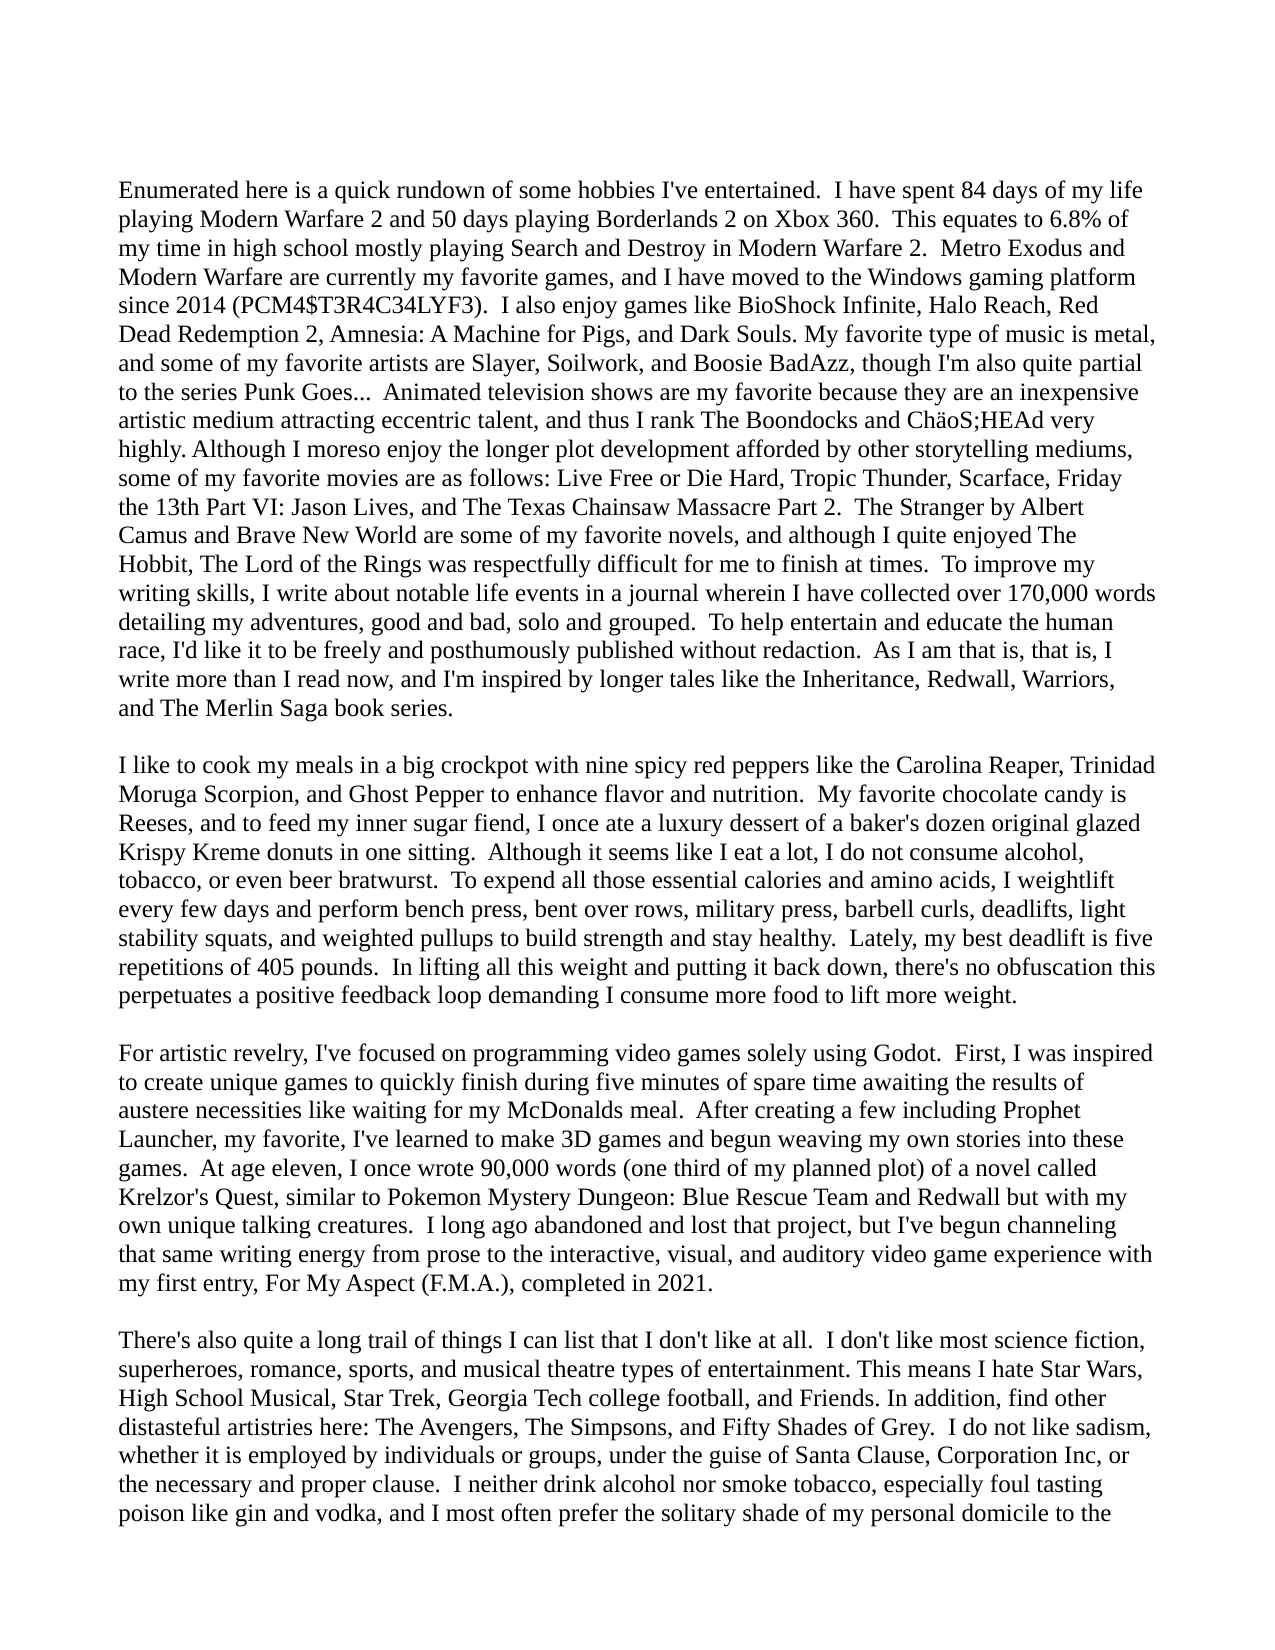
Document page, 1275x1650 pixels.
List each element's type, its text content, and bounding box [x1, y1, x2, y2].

text There's also quite a long trail of things I can list that I don't like at all. I don't like most science fiction, superheroes, romance, sports, and musical theatre types of entertainment. This means I hate Star Wars, High School Musical, Star Trek, Georgia Tech college football, and Friends. In addition, find other distasteful artistries here: The Avengers, The Simpsons, and Fifty Shades of Grey. I do not like sadism, whether it is employed by individuals or groups, under the guise of Santa Clause, Corporation Inc, or the necessary and proper clause. I neither drink alcohol nor smoke tobacco, especially foul tasting poison like gin and vodka, and I most often prefer the solitary shade of my personal domicile to the [118, 1326, 1157, 1527]
text Enumerated here is a quick rundown of some hobbies I've entertained. I have spent 84 days of my life playing Modern Warfare 2 and 50 days playing Borderlands 2 on Xbox 360. This equates to 6.8% of my time in high school mostly playing Search and Destroy in Modern Warfare 2. Metro Exodus and Modern Warfare are currently my favorite games, and I have moved to the Windows gaming platform since 2014 (PCM4$T3R4C34LYF3). I also enjoy games like BioShock Infinite, Halo Reach, Red Dead Redemption 2, Amnesia: A Machine for Pigs, and Dark Souls. My favorite type of music is metal, and some of my favorite artists are Slayer, Soilwork, and Boosie BadAzz, though I'm also quite partial to the series Punk Goes... Animated television shows are my favorite because they are an inexpensive artistic medium attracting eccentric talent, and thus I rank The Boondocks and ChäoS;HEAd very highly. Although I moreso enjoy the longer plot development afforded by other storytelling mediums, some of my favorite movies are as follows: Live Free or Die Hard, Tropic Thunder, Scarface, Friday the 13th Part VI: Jason Lives, and The Texas Chainsaw Massacre Part 2. The Stranger by Albert Camus and Brave New World are some of my favorite novels, and although I quite enjoyed The Hobbit, The Lord of the Rings was respectfully difficult for me to finish at times. To improve my writing skills, I write about notable life events in a journal wherein I have collected over 170,000 words detailing my adventures, good and bad, solo and grouped. To help entertain and educate the human race, I'd like it to be freely and posthumously published without redaction. As I am that is, that is, I write more than I read now, and I'm inspired by longer tales like the Inheritance, Redwall, Warriors, and The Merlin Saga book series. [118, 176, 1157, 722]
text I like to cook my meals in a big crockpot with nine spicy red peppers like the Carolina Reaper, Trinidad Moruga Scorpion, and Ghost Pepper to enhance flavor and nutrition. My favorite chocolate candy is Reeses, and to feed my inner sugar fiend, I once ate a luxury dessert of a baker's dozen original glazed Krispy Kreme donuts in one sitting. Although it seems like I eat a lot, I do not consume alcohol, tobacco, or even beer bratwurst. To expend all those essential calories and amino acids, I weightlift every few days and perform bench press, bent over rows, military press, barbell curls, deadlifts, light stability squats, and weighted pullups to build strength and stay healthy. Lately, my best deadlift is five repetitions of 405 pounds. In lifting all this weight and putting it back down, there's no obfuscation this perpetuates a positive feedback loop demanding I consume more food to lift more weight. [118, 751, 1157, 1009]
text For artistic revelry, I've focused on programming video games solely using Godot. First, I was inspired to create unique games to quickly finish during five minutes of spare time awaiting the results of austere necessities like waiting for my McDonalds meal. After creating a few including Prophet Launcher, my favorite, I've learned to make 3D games and begun weaving my own stories into these games. At age eleven, I once wrote 90,000 words (one third of my planned plot) of a novel called Krelzor's Quest, similar to Pokemon Mystery Dungeon: Blue Rescue Team and Redwall but with my own unique talking creatures. I long ago abandoned and lost that project, but I've begun channeling that same writing energy from prose to the interactive, visual, and auditory video game experience with my first entry, For My Aspect (F.M.A.), completed in 2021. [118, 1038, 1157, 1297]
